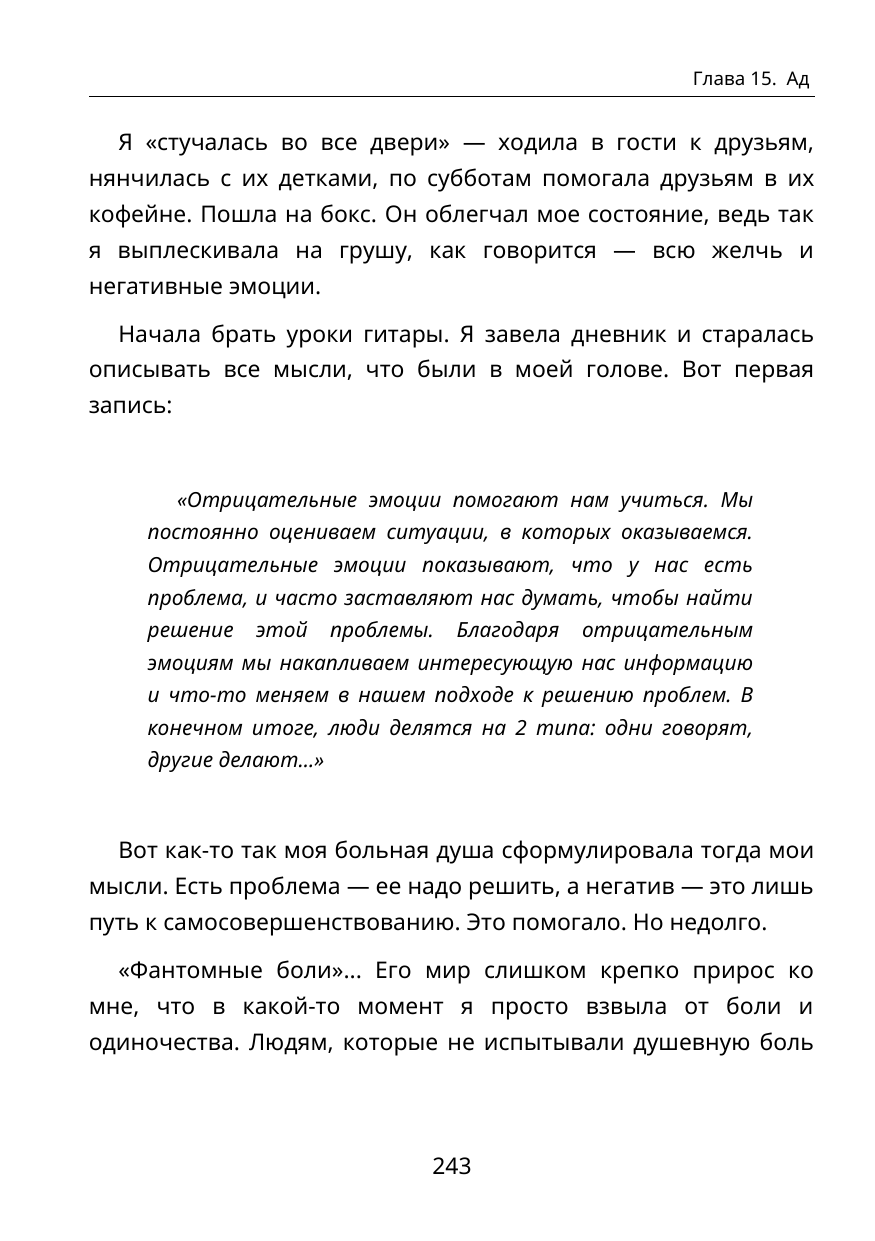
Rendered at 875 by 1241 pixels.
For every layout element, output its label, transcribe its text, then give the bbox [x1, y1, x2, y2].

text «Фантомные боли»... Его мир слишком крепко прирос ко мне, что в какой-то момент я просто взвыла от боли и одиночества. Людям, которые не испытывали душевную боль [88, 954, 815, 1057]
text Я «стучалась во все двери» — ходила в гости к друзьям, нянчилась с их детками, по субботам помогала друзьям в их кофейне. Пошла на бокс. Он облегчал мое состояние, ведь так я выплескивала на грушу, как говорится — всю желчь и негативные эмоции. [88, 126, 815, 301]
text «Отрицательные эмоции помогают нам учиться. Мы постоянно оцениваем ситуации, в которых оказываемся. Отрицательные эмоции показывают, что у нас есть проблема, и часто заставляют нас думать, чтобы найти решение этой проблемы. Благодаря отрицательным эмоциям мы накапливаем интересующую нас информацию и что-то меняем в нашем подходе к решению проблем. В конечном итоге, люди делятся на 2 типа: одни говорят, другие делают...» [147, 485, 756, 774]
text Начала брать уроки гитары. Я завела дневник и старалась описывать все мысли, что были в моей голове. Вот первая запись: [88, 317, 815, 421]
text Вот как-то так моя больная душа сформулировала тогда мои мысли. Есть проблема — ее надо решить, а негатив — это лишь путь к самосовершенствованию. Это помогало. Но недолго. [88, 834, 815, 937]
